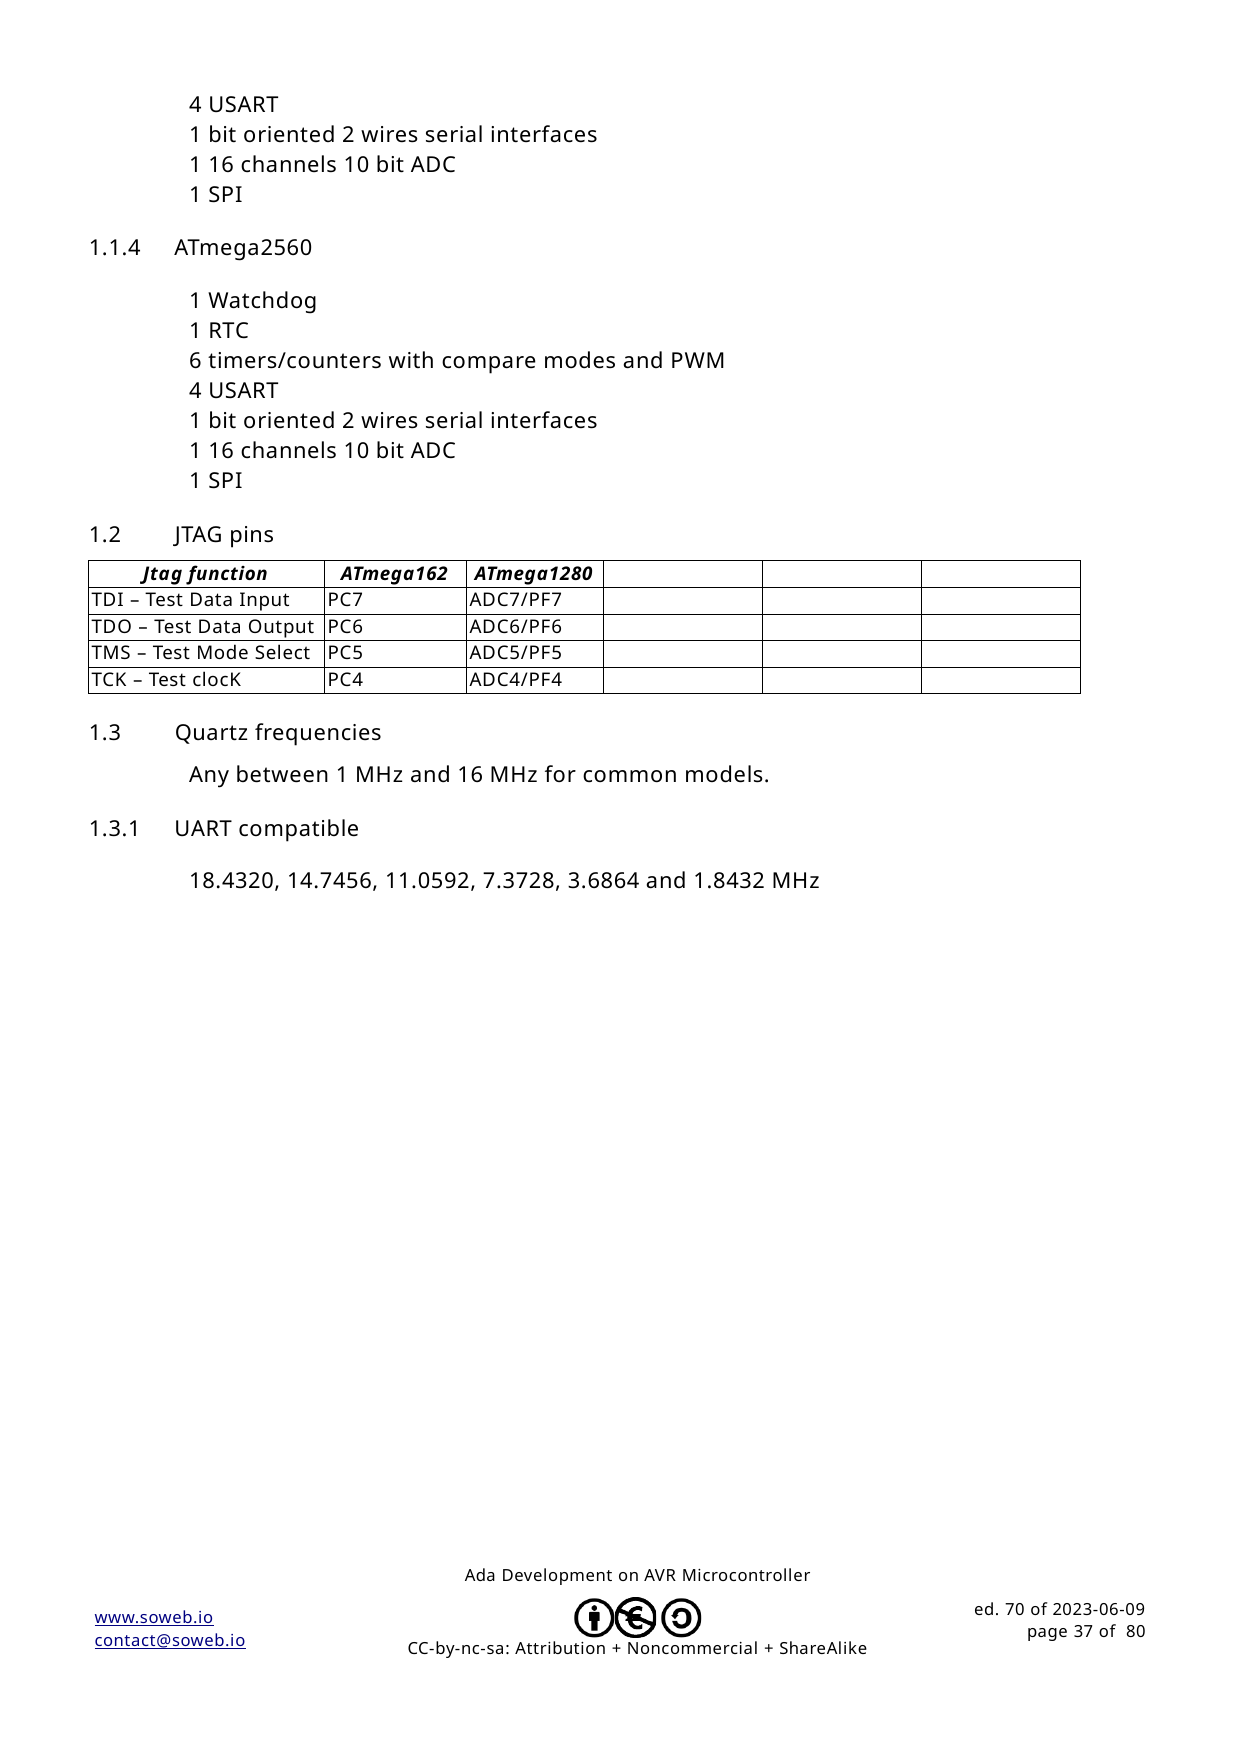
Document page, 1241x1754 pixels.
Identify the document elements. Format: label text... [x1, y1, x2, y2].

table_cell [604, 615, 762, 640]
text 1 SPI [189, 465, 1152, 495]
table_cell PC5 [325, 641, 466, 667]
table_cell ADC4/PF4 [467, 668, 603, 693]
text 1 16 channels 10 bit ADC [189, 435, 1152, 465]
table_cell [922, 668, 1080, 693]
picture [573, 1597, 657, 1638]
text 4 USART [189, 88, 1152, 118]
table_cell [763, 641, 921, 667]
table_cell [763, 615, 921, 640]
text 1 SPI [189, 178, 1152, 208]
table_cell [604, 588, 762, 613]
table_cell [604, 641, 762, 667]
table_cell PC7 [325, 588, 466, 613]
table_cell [922, 615, 1080, 640]
text 1 bit oriented 2 wires serial interfaces [189, 405, 1152, 435]
text Any between 1 MHz and 16 MHz for common models. [189, 759, 1152, 789]
table_header [604, 561, 762, 587]
table_cell [604, 668, 762, 693]
subtitle UART compatible [88, 812, 1152, 853]
table_cell [763, 668, 921, 693]
table_cell [763, 588, 921, 613]
table_cell TDO – Test Data Output [89, 615, 324, 640]
text 1 Watchdog [189, 285, 1152, 315]
table_cell ADC5/PF5 [467, 641, 603, 667]
text 1 bit oriented 2 wires serial interfaces [189, 118, 1152, 148]
table_header ATmega162 [325, 561, 466, 587]
table_cell TCK – Test clocK [89, 668, 324, 693]
table_header [922, 561, 1080, 587]
text 1 RTC [189, 315, 1152, 345]
table_cell [922, 588, 1080, 613]
table_header [763, 561, 921, 587]
subtitle ATmega2560 [88, 232, 1152, 273]
text 1 16 channels 10 bit ADC [189, 148, 1152, 178]
table_cell ADC7/PF7 [467, 588, 603, 613]
subtitle Quartz frequencies [88, 717, 1152, 747]
table_cell ADC6/PF6 [467, 615, 603, 640]
table_cell TDI – Test Data Input [89, 588, 324, 613]
table_header ATmega1280 [467, 561, 603, 587]
picture [660, 1597, 702, 1638]
table_cell TMS – Test Mode Select [89, 641, 324, 667]
text 6 timers/counters with compare modes and PWM [189, 345, 1152, 375]
table_header Jtag function [89, 561, 324, 587]
text 18.4320, 14.7456, 11.0592, 7.3728, 3.6864 and 1.8432 MHz [189, 865, 1152, 895]
table_cell [922, 641, 1080, 667]
table_cell PC6 [325, 615, 466, 640]
table_cell PC4 [325, 668, 466, 693]
text 4 USART [189, 375, 1152, 405]
subtitle JTAG pins [88, 519, 1152, 549]
